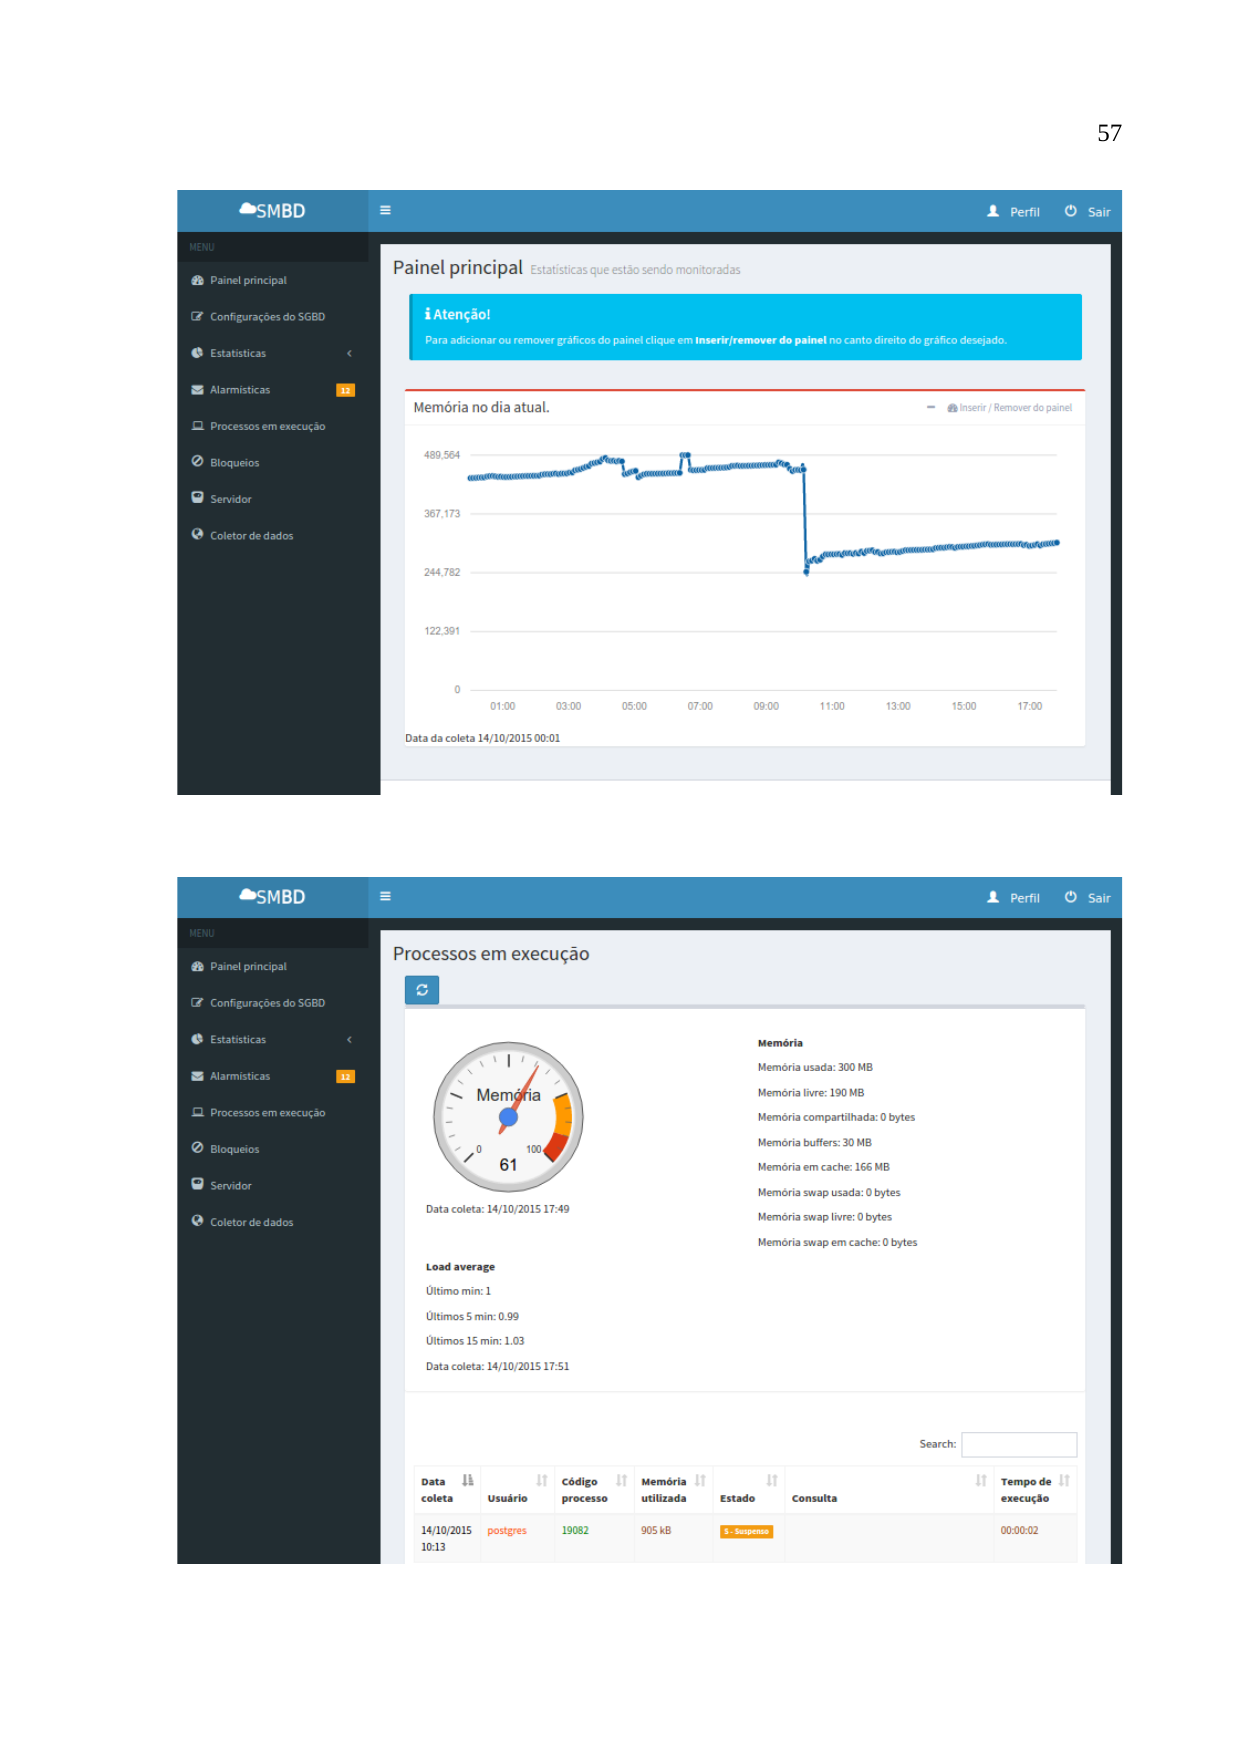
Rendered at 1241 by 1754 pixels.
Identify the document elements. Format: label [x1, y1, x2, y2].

picture [177, 190, 1123, 795]
picture [177, 877, 1123, 1564]
